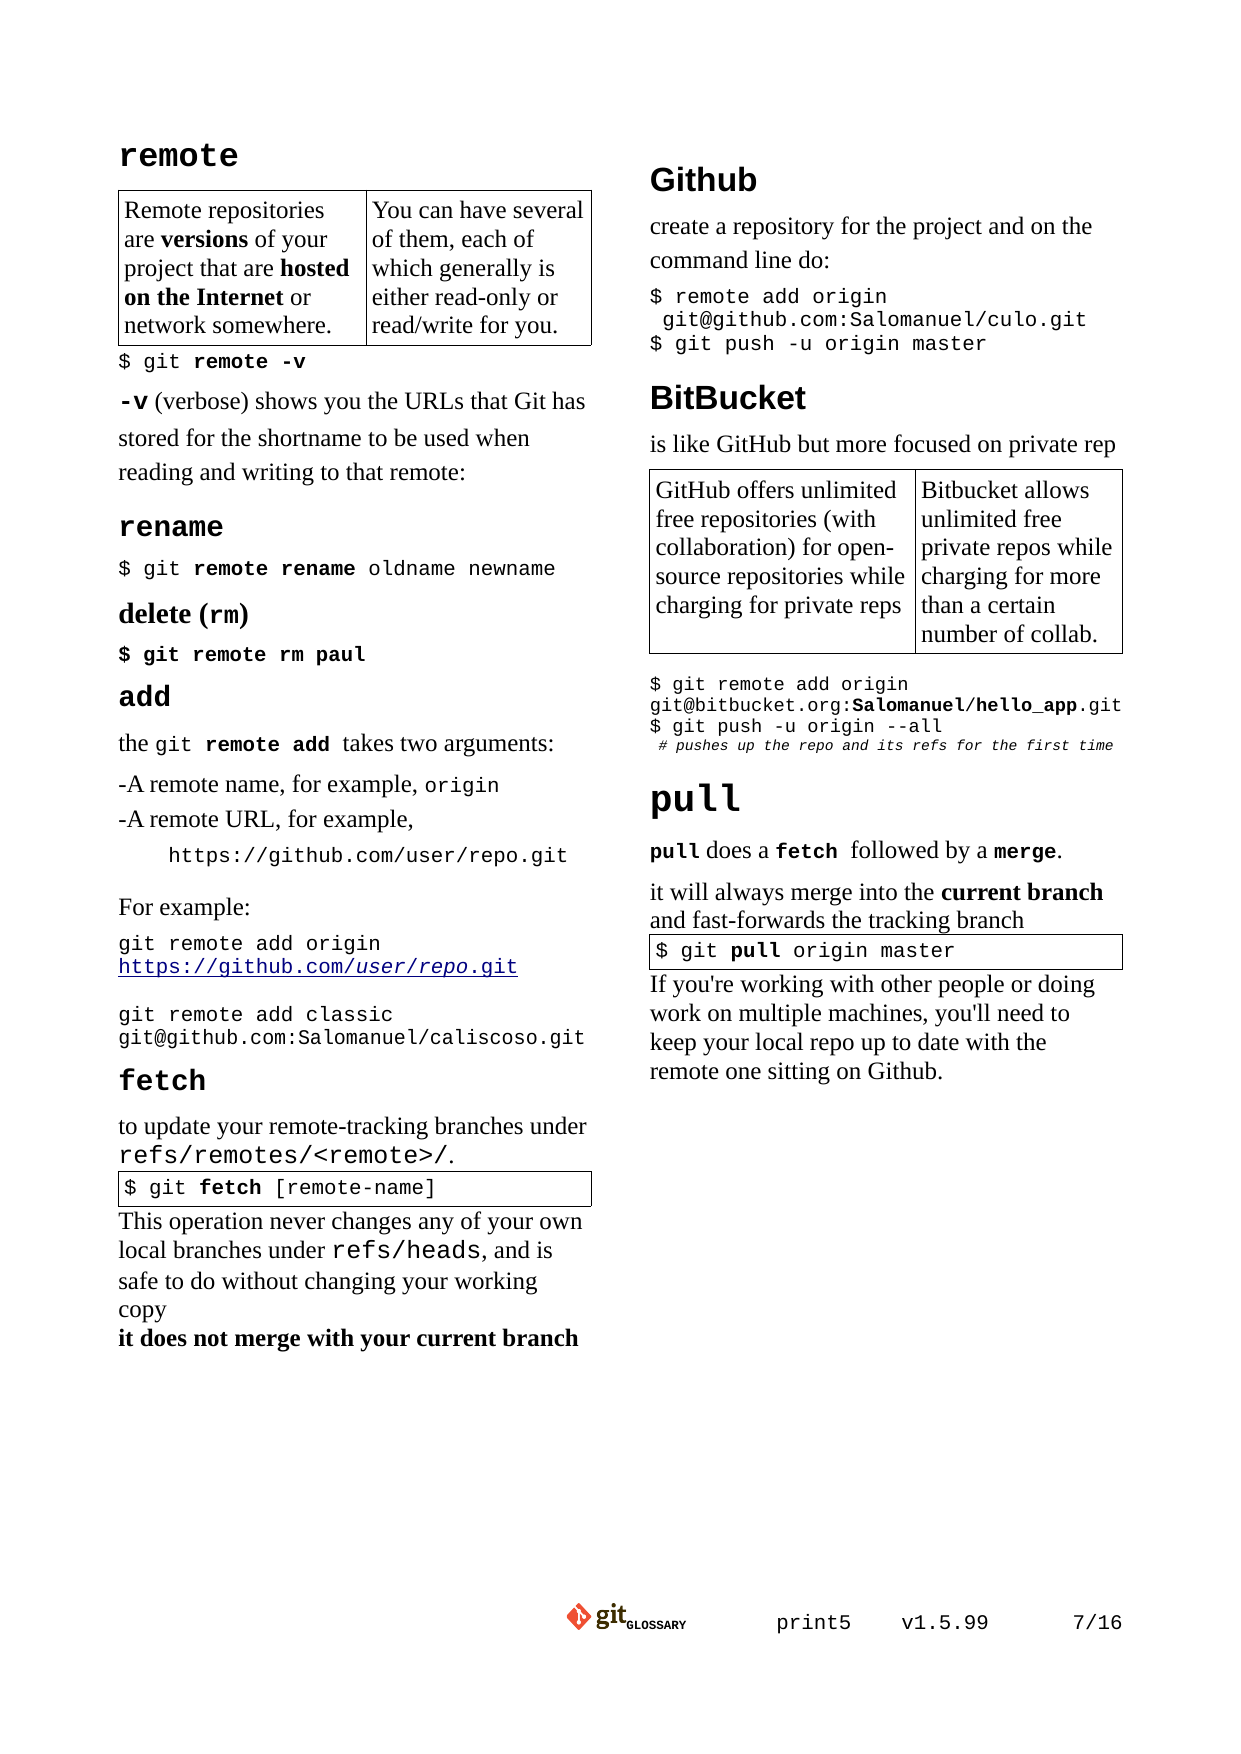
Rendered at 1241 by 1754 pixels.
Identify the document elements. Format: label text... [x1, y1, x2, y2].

text $ git remote rename oldname newname [118, 558, 591, 582]
text pull does a fetch followed by a merge. [649, 835, 1122, 865]
table_header GitHub offers unlimited free repositories (with collaboration) for open-source repositories while charging for private reps [650, 470, 915, 653]
table_header You can have several of them, each of which generally is either read-only or read/write for you. [367, 191, 591, 345]
text git remote add classic git@github.com:Salomanuel/caliscoso.git [118, 1004, 591, 1051]
text If you're working with other people or doing work on multiple machines, you'll need to keep your local repo up to date with the remote one sitting on Github. [649, 970, 1122, 1084]
table_header Bitbucket allows unlimited free private repos while charging for more than a certain number of collab. [916, 470, 1122, 653]
text $ remote add origin [649, 286, 1122, 309]
text $ git remote -v [118, 346, 591, 374]
text to update your remote-tracking branches under refs/remotes/<remote>/. [118, 1111, 591, 1171]
text $ git remote rm paul [118, 644, 591, 667]
subtitle pull [649, 780, 1122, 823]
text This operation never changes any of your own local branches under refs/heads, and is safe to do without changing your working copy [118, 1207, 591, 1323]
subtitle remote [118, 139, 591, 177]
table_header $ git fetch [remote-name] [119, 1172, 591, 1206]
text For example: [118, 892, 591, 921]
subtitle rename [118, 512, 591, 546]
text -v (verbose) shows you the URLs that Git has stored for the shortname to be used when reading and writing to that remote: [118, 386, 591, 486]
text is like GitHub but more focused on private rep [649, 429, 1122, 457]
text git@github.com:Salomanuel/culo.git [649, 309, 1122, 333]
text the git remote add takes two arguments: [118, 728, 591, 757]
text it does not merge with your current branch [118, 1323, 591, 1352]
subtitle BitBucket [649, 378, 1122, 416]
picture [566, 1603, 627, 1630]
text -A remote URL, for example, [118, 804, 591, 833]
text # pushes up the repo and its refs for the first time [649, 738, 1122, 755]
text $ git push -u origin --all [649, 717, 1122, 738]
text -A remote name, for example, origin [118, 769, 591, 799]
subtitle Github [649, 160, 1122, 198]
text https://github.com/user/repo.git [118, 845, 591, 869]
text create a repository for the project and on the command line do: [649, 211, 1122, 274]
text it will always merge into the current branch and fast-forwards the tracking branch [649, 877, 1122, 934]
subtitle add [118, 682, 591, 715]
table_header Remote repositories are versions of your project that are hosted on the Internet or network somewhere. [119, 191, 366, 345]
text git remote add origin https://github.com/user/repo.git [118, 933, 591, 980]
subtitle delete (rm) [118, 596, 591, 631]
subtitle fetch [118, 1066, 591, 1099]
text $ git remote add origin git@bitbucket.org:Salomanuel/hello_app.git [649, 674, 1122, 717]
text $ git push -u origin master [649, 333, 1122, 357]
table_header $ git pull origin master [650, 935, 1122, 969]
